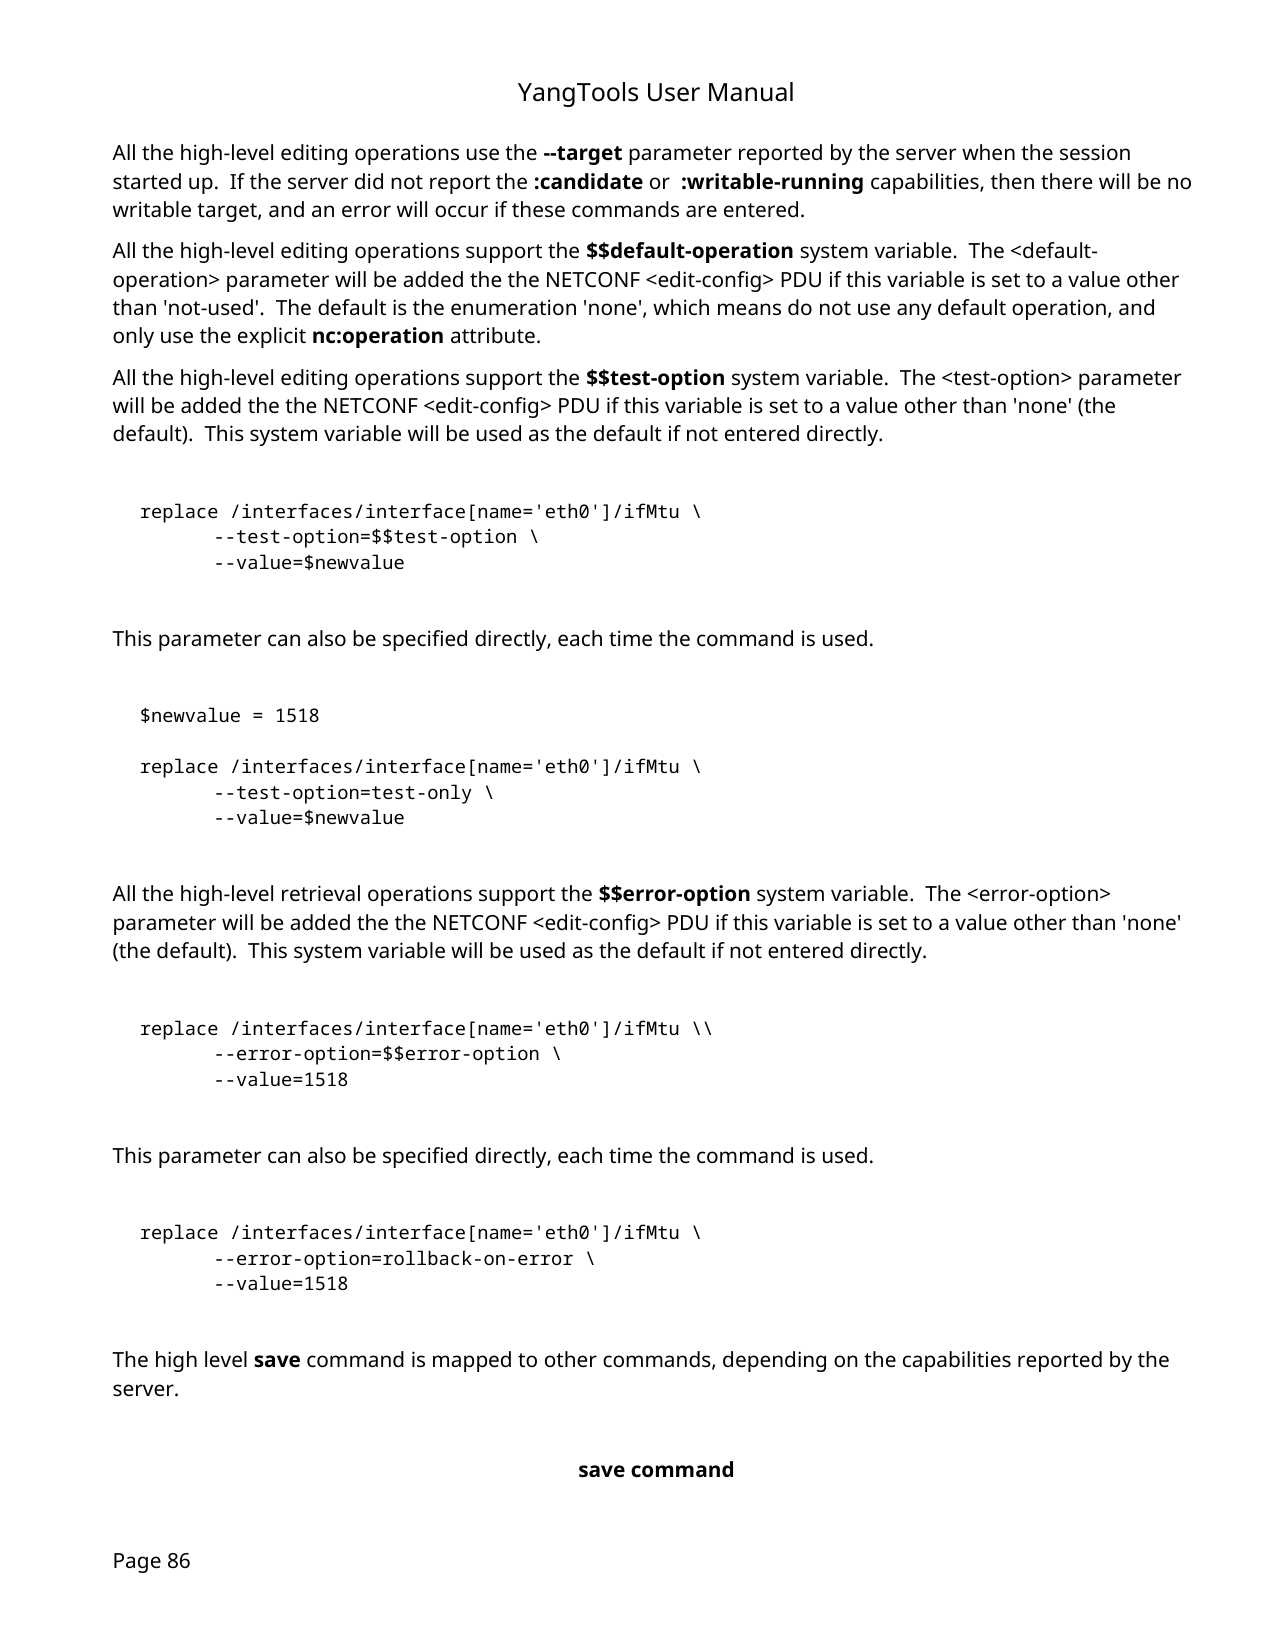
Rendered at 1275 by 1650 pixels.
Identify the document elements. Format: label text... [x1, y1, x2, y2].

text All the high-level editing operations support the $$default-operation system variable. The <default-operation> parameter will be added the the NETCONF <edit-config> PDU if this variable is set to a value other than 'not-used'. The default is the enumeration 'none', which means do not use any default operation, and only use the explicit nc:operation attribute. [112, 236, 1200, 350]
text All the high-level retrieval operations support the $$error-option system variable. The <error-option> parameter will be added the the NETCONF <edit-config> PDU if this variable is set to a value other than 'none' (the default). This system variable will be used as the default if not entered directly. [112, 879, 1200, 965]
text $newvalue = 1518 replace /interfaces/interface[name='eth0']/ifMtu \ --test-option=test-only \ --value=$newvalue [139, 702, 1200, 830]
text replace /interfaces/interface[name='eth0']/ifMtu \ --error-option=rollback-on-error \ --value=1518 [139, 1219, 1200, 1296]
text This parameter can also be specified directly, each time the command is used. [112, 624, 1200, 652]
text replace /interfaces/interface[name='eth0']/ifMtu \\ --error-option=$$error-option \ --value=1518 [139, 1015, 1200, 1091]
text All the high-level editing operations use the --target parameter reported by the server when the session started up. If the server did not report the :candidate or :writable-running capabilities, then there will be no writable target, and an error will occur if these commands are entered. [112, 138, 1200, 224]
text All the high-level editing operations support the $$test-option system variable. The <test-option> parameter will be added the the NETCONF <edit-config> PDU if this variable is set to a value other than 'none' (the default). This system variable will be used as the default if not entered directly. [112, 363, 1200, 448]
subtitle save command [127, 1456, 1185, 1484]
text This parameter can also be specified directly, each time the command is used. [112, 1141, 1200, 1169]
text replace /interfaces/interface[name='eth0']/ifMtu \ --test-option=$$test-option \ --value=$newvalue [139, 498, 1200, 574]
text The high level save command is mapped to other commands, depending on the capabilities reported by the server. [112, 1345, 1200, 1402]
